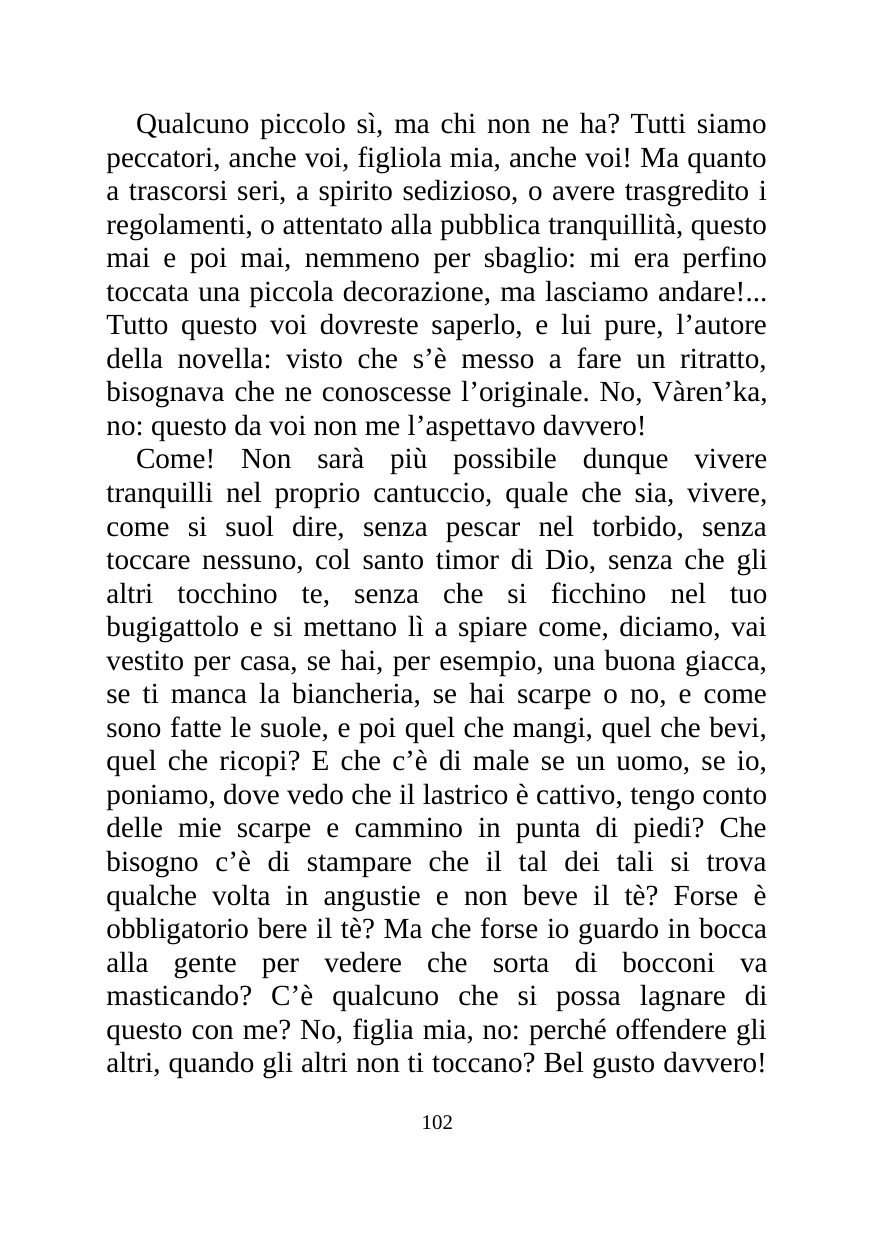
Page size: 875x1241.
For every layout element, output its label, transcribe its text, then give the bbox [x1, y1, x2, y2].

text Qualcuno piccolo sì, ma chi non ne ha? Tutti siamo peccatori, anche voi, figliola mia, anche voi! Ma quanto a trascorsi seri, a spirito sedizioso, o avere trasgredito i regolamenti, o attentato alla pubblica tranquillità, questo mai e poi mai, nemmeno per sbaglio: mi era perfino toccata una piccola decorazione, ma lasciamo andare!... Tutto questo voi dovreste saperlo, e lui pure, l’autore della novella: visto che s’è messo a fare un ritratto, bisognava che ne conoscesse l’originale. No, Vàren’ka, no: questo da voi non me l’aspettavo davvero! [106, 106, 768, 442]
text Come! Non sarà più possibile dunque vivere tranquilli nel proprio cantuccio, quale che sia, vivere, come si suol dire, senza pescar nel torbido, senza toccare nessuno, col santo timor di Dio, senza che gli altri tocchino te, senza che si ficchino nel tuo bugigattolo e si mettano lì a spiare come, diciamo, vai vestito per casa, se hai, per esempio, una buona giacca, se ti manca la biancheria, se hai scarpe o no, e come sono fatte le suole, e poi quel che mangi, quel che bevi, quel che ricopi? E che c’è di male se un uomo, se io, poniamo, dove vedo che il lastrico è cattivo, tengo conto delle mie scarpe e cammino in punta di piedi? Che bisogno c’è di stampare che il tal dei tali si trova qualche volta in angustie e non beve il tè? Forse è obbligatorio bere il tè? Ma che forse io guardo in bocca alla gente per vedere che sorta di bocconi va masticando? C’è qualcuno che si possa lagnare di questo con me? No, figlia mia, no: perché offendere gli altri, quando gli altri non ti toccano? Bel gusto davvero! [106, 442, 768, 1079]
